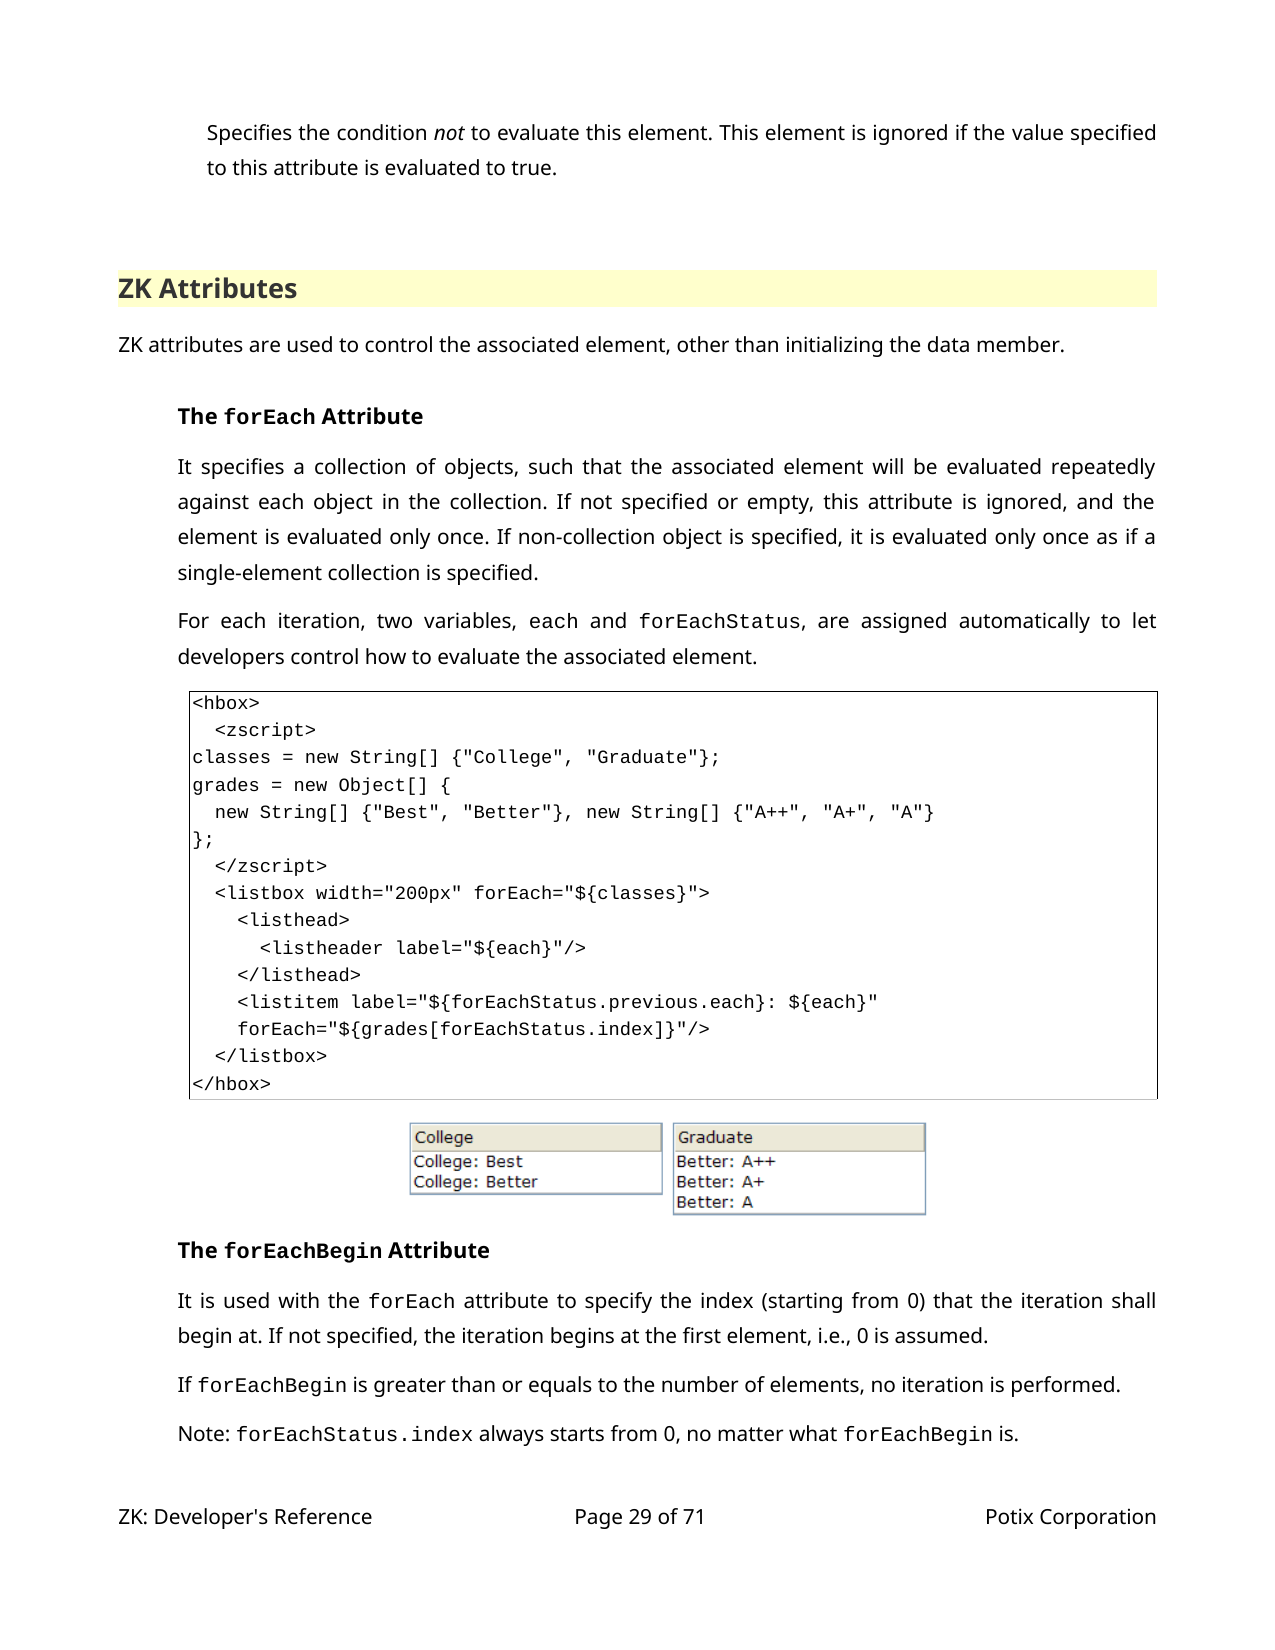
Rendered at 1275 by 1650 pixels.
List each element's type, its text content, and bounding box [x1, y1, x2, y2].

text }; [190, 827, 1157, 851]
text ZK attributes are used to control the associated element, other than initializing the data member. [118, 331, 1157, 359]
text </listbox> [190, 1044, 1157, 1068]
picture [407, 1120, 930, 1218]
subtitle ZK Attributes [118, 270, 1157, 307]
text For each iteration, two variables, each and forEachStatus, are assigned automatically to let developers control how to evaluate the associated element. [177, 606, 1157, 670]
subtitle The forEachBegin Attribute [177, 1218, 1157, 1265]
text </zscript> [190, 854, 1157, 878]
text <listhead> [190, 908, 1157, 933]
text It specifies a collection of objects, such that the associated element will be evaluated repeatedly against each object in the collection. If not specified or empty, this attribute is ignored, and the element is evaluated only once. If non-collection object is specified, it is evaluated only once as if a single-element collection is specified. [177, 452, 1157, 586]
text Note: forEachStatus.index always starts from 0, no matter what forEachBegin is. [177, 1419, 1157, 1448]
text <listbox width="200px" forEach="${classes}"> [190, 881, 1157, 905]
text grades = new Object[] { [190, 772, 1157, 797]
text If forEachBegin is greater than or equals to the number of elements, no iteration is performed. [177, 1370, 1157, 1399]
text Specifies the condition not to evaluate this element. This element is ignored if the value specified to this attribute is evaluated to true. [207, 118, 1157, 182]
subtitle The forEach Attribute [177, 401, 1157, 431]
text It is used with the forEach attribute to specify the index (starting from 0) that the iteration shall begin at. If not specified, the iteration begins at the first element, i.e., 0 is assumed. [177, 1286, 1157, 1350]
text new String[] {"Best", "Better"}, new String[] {"A++", "A+", "A"} [190, 799, 1157, 824]
text </listhead> [190, 963, 1157, 987]
text classes = new String[] {"College", "Graduate"}; [190, 745, 1157, 769]
text <hbox> [190, 692, 1157, 715]
text <listitem label="${forEachStatus.previous.each}: ${each}" [190, 990, 1157, 1014]
text <zscript> [190, 718, 1157, 742]
text forEach="${grades[forEachStatus.index]}"/> [190, 1017, 1157, 1041]
text <listheader label="${each}"/> [190, 936, 1157, 960]
text </hbox> [190, 1071, 1157, 1099]
